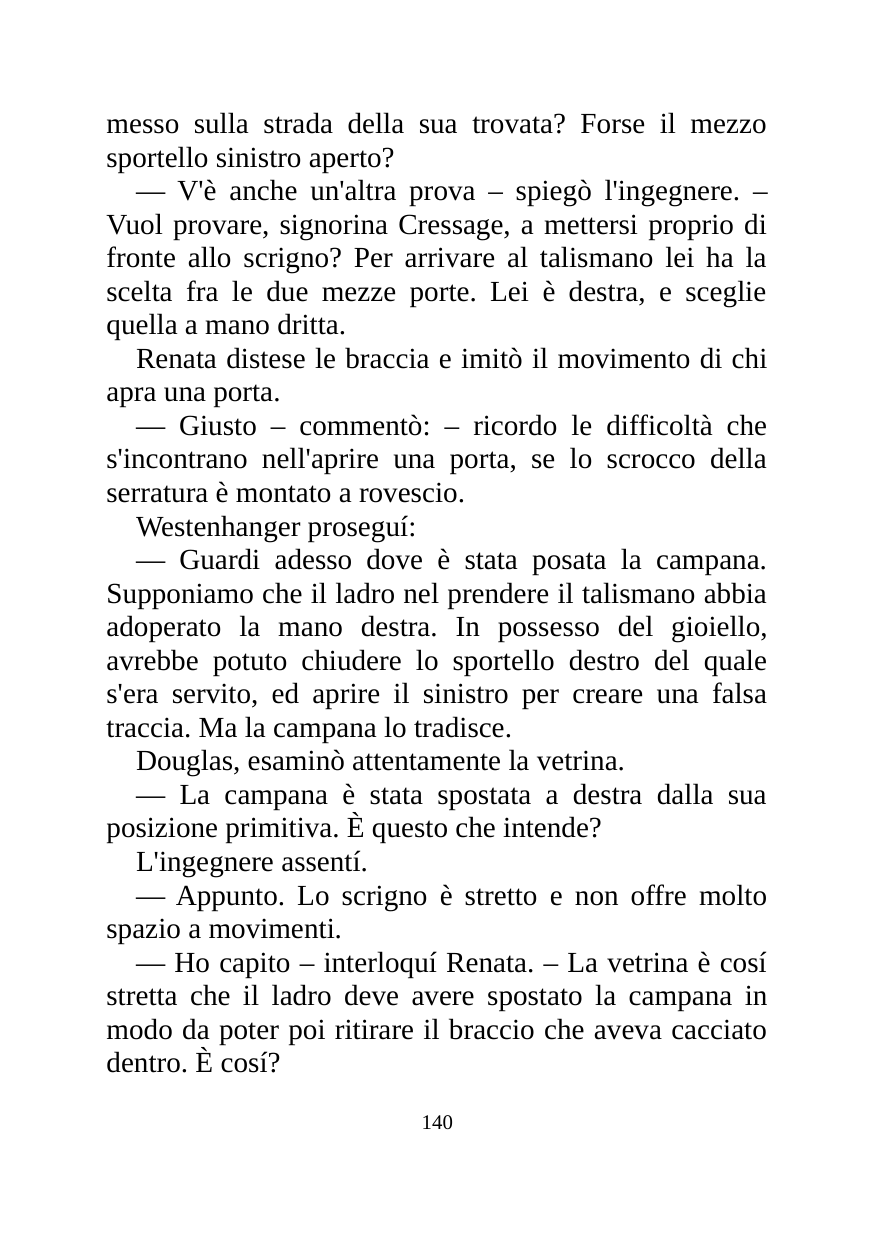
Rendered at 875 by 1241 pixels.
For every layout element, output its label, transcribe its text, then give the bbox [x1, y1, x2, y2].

text — La campana è stata spostata a destra dalla sua posizione primitiva. È questo che intende? [106, 777, 768, 844]
text — Ho capito – interloquí Renata. – La vetrina è cosí stretta che il ladro deve avere spostato la campana in modo da poter poi ritirare il braccio che aveva cacciato dentro. È cosí? [106, 945, 768, 1079]
text — Guardi adesso dove è stata posata la campana. Supponiamo che il ladro nel prendere il talismano abbia adoperato la mano destra. In possesso del gioiello, avrebbe potuto chiudere lo sportello destro del quale s'era servito, ed aprire il sinistro per creare una falsa traccia. Ma la campana lo tradisce. [106, 542, 768, 743]
text Douglas, esaminò attentamente la vetrina. [106, 743, 768, 777]
text — Giusto – commentò: – ricordo le difficoltà che s'incontrano nell'aprire una porta, se lo scrocco della serratura è montato a rovescio. [106, 408, 768, 509]
text Renata distese le braccia e imitò il movimento di chi apra una porta. [106, 341, 768, 408]
text L'ingegnere assentí. [106, 844, 768, 878]
text Westenhanger proseguí: [106, 509, 768, 542]
text messo sulla strada della sua trovata? Forse il mezzo sportello sinistro aperto? [106, 106, 768, 173]
text — Appunto. Lo scrigno è stretto e non offre molto spazio a movimenti. [106, 878, 768, 945]
text — V'è anche un'altra prova – spiegò l'ingegnere. – Vuol provare, signorina Cressage, a mettersi proprio di fronte allo scrigno? Per arrivare al talismano lei ha la scelta fra le due mezze porte. Lei è destra, e sceglie quella a mano dritta. [106, 173, 768, 341]
